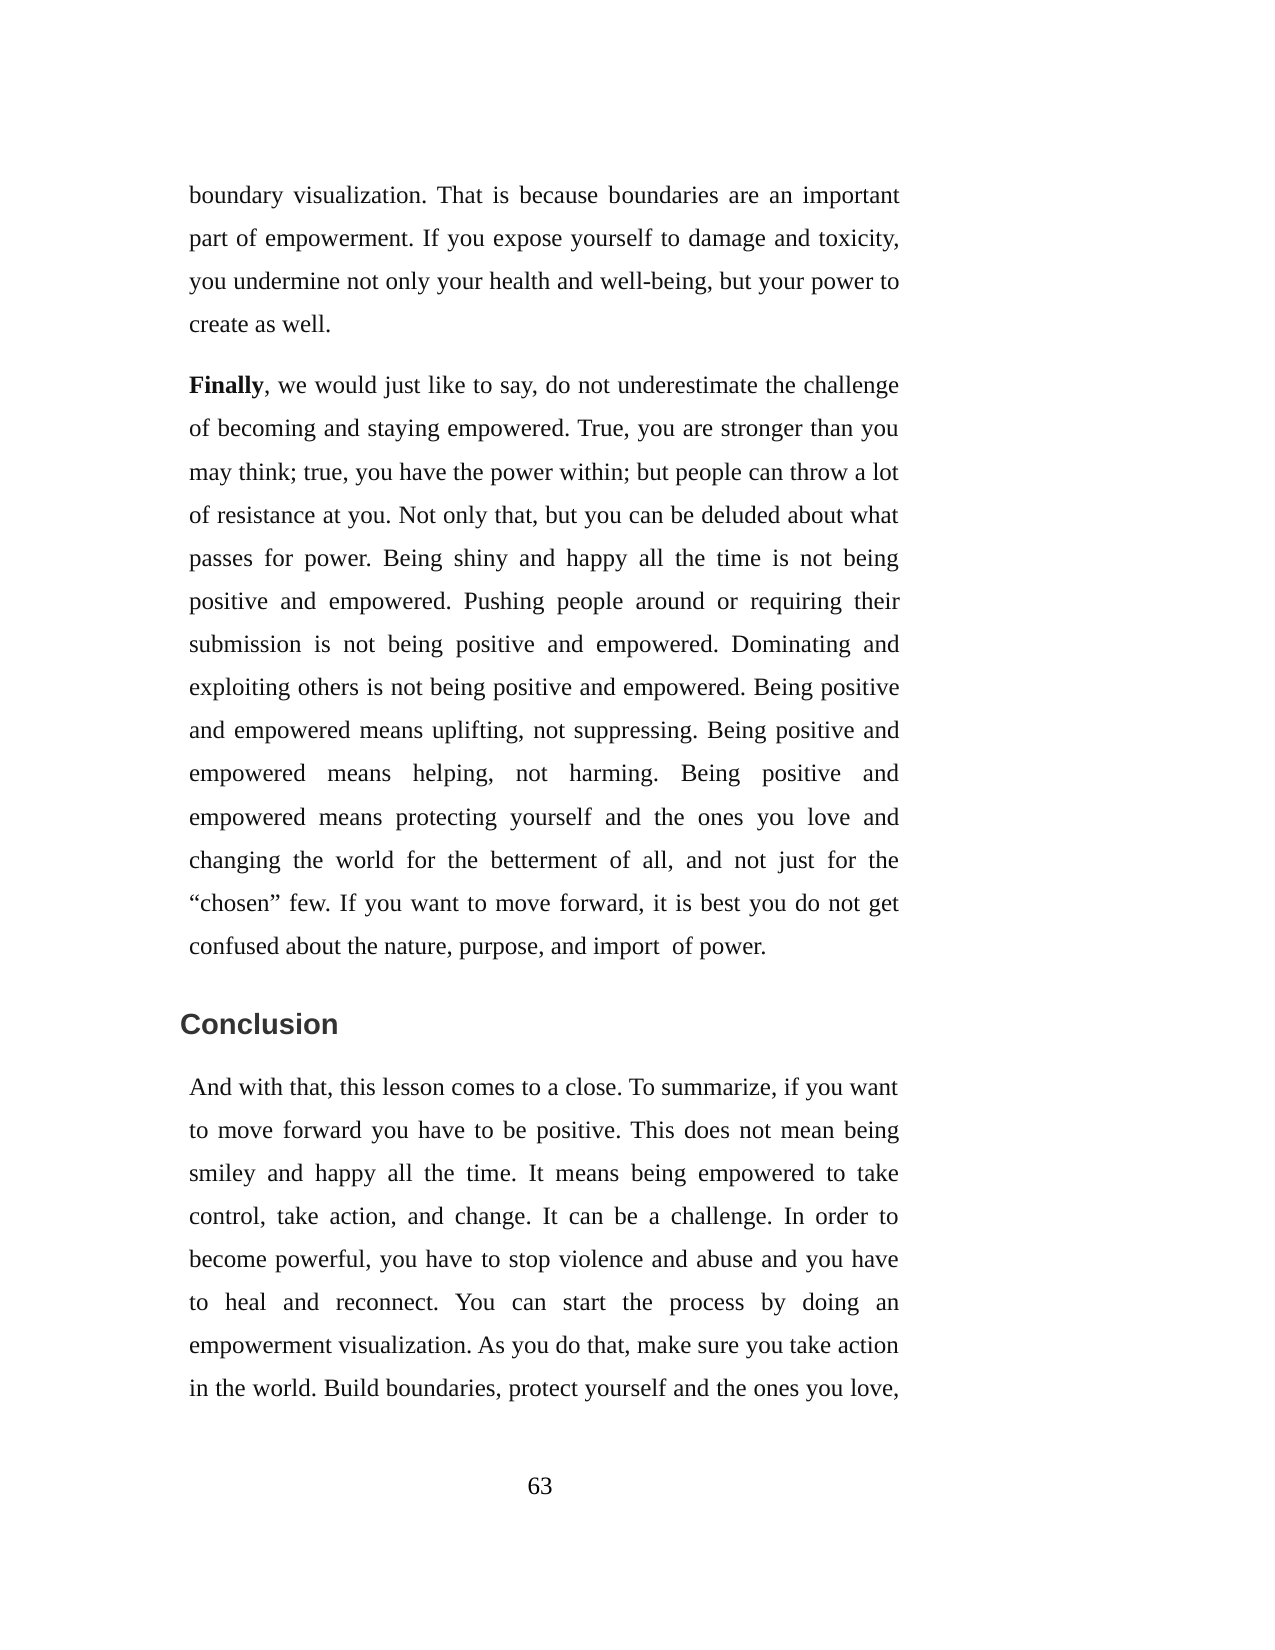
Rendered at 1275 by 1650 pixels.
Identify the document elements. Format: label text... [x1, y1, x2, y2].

text boundary visualization. That is because boundaries are an important part of empowerment. If you expose yourself to damage and toxicity, you undermine not only your health and well-being, but your power to create as well. [189, 180, 900, 338]
subtitle Conclusion [180, 1007, 900, 1041]
text Finally, we would just like to say, do not underestimate the challenge of becoming and staying empowered. True, you are stronger than you may think; true, you have the power within; but people can throw a lot of resistance at you. Not only that, but you can be deluded about what passes for power. Being shiny and happy all the time is not being positive and empowered. Pushing people around or requiring their submission is not being positive and empowered. Dominating and exploiting others is not being positive and empowered. Being positive and empowered means uplifting, not suppressing. Being positive and empowered means helping, not harming. Being positive and empowered means protecting yourself and the ones you love and changing the world for the betterment of all, and not just for the “chosen” few. If you want to move forward, it is best you do not get confused about the nature, purpose, and import of power. [189, 370, 900, 960]
text And with that, this lesson comes to a close. To summarize, if you want to move forward you have to be positive. This does not mean being smiley and happy all the time. It means being empowered to take control, take action, and change. It can be a challenge. In order to become powerful, you have to stop violence and abuse and you have to heal and reconnect. You can start the process by doing an empowerment visualization. As you do that, make sure you take action in the world. Build boundaries, protect yourself and the ones you love, [189, 1072, 900, 1402]
